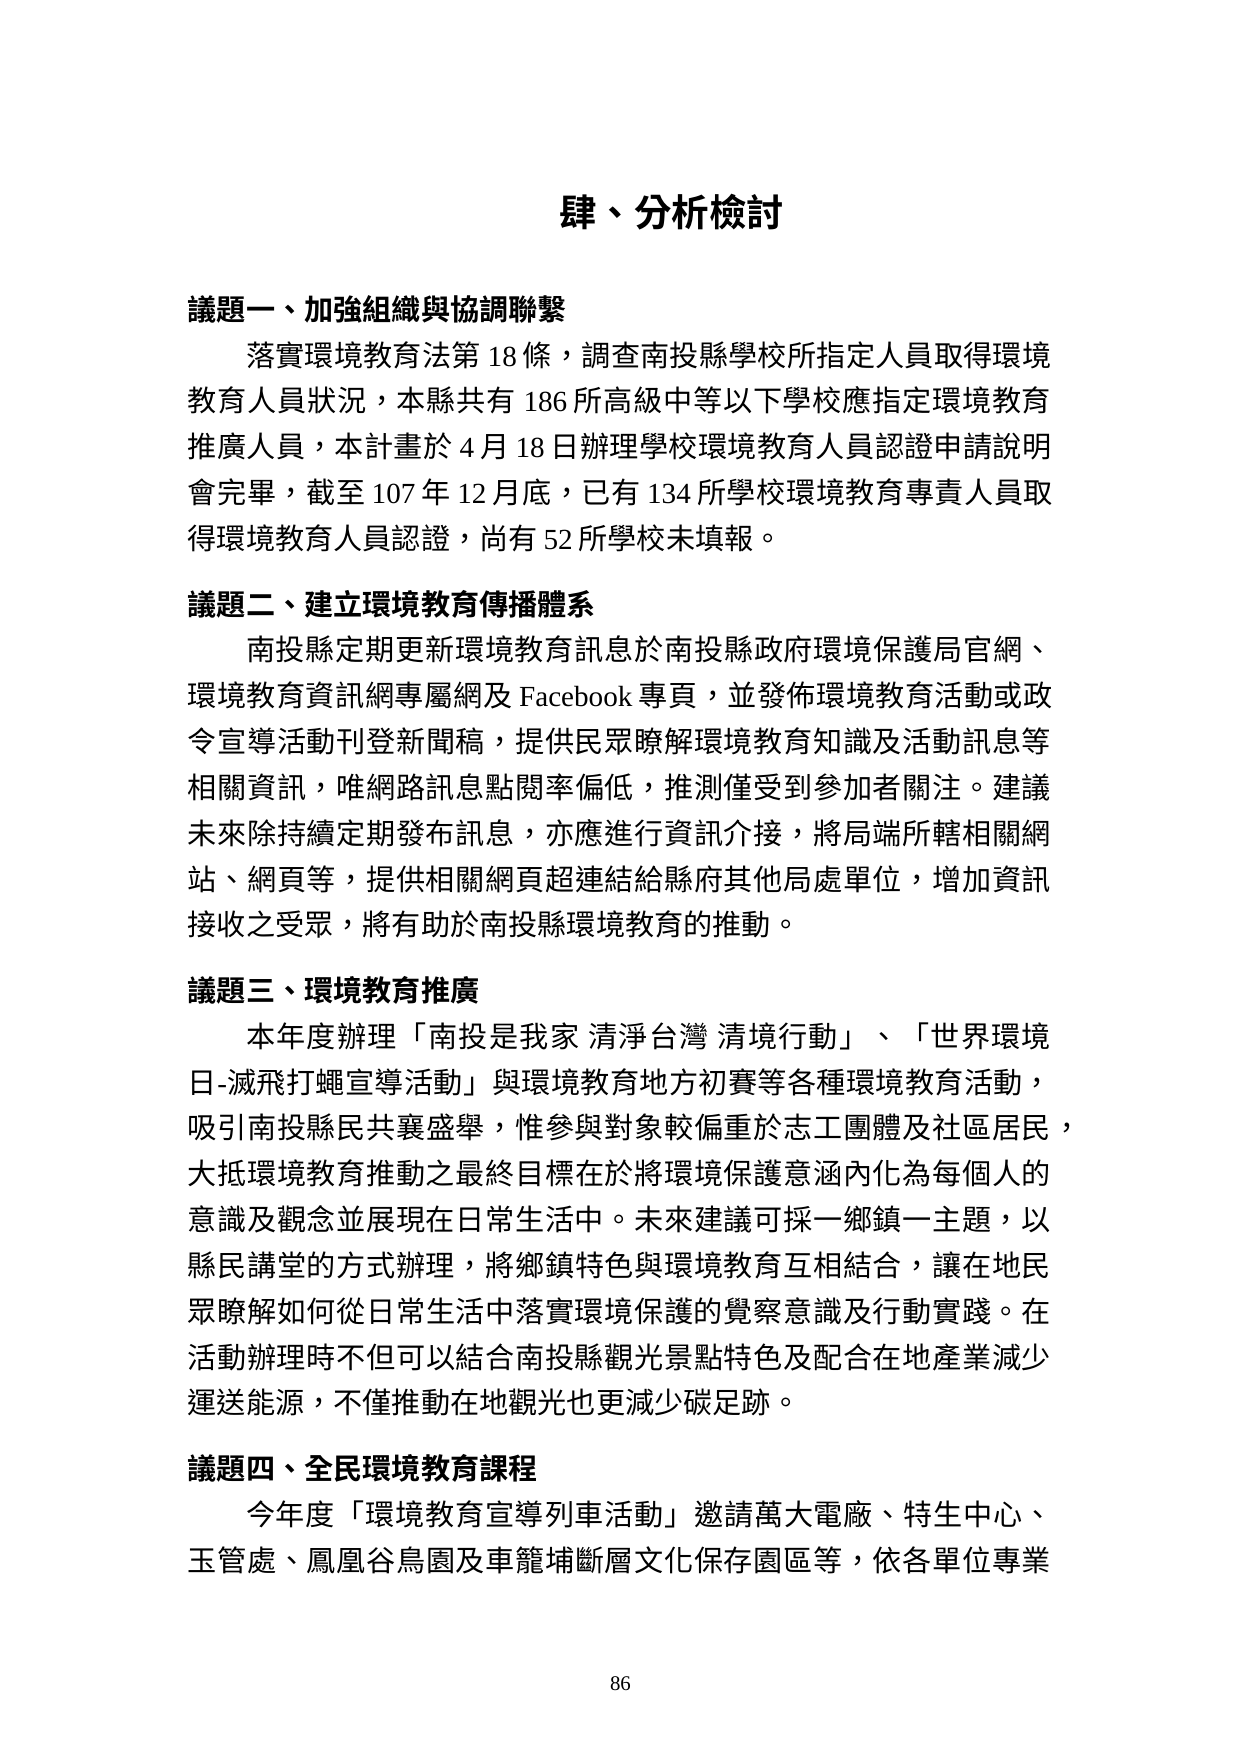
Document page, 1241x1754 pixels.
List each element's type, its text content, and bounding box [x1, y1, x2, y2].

text 本年度辦理「南投是我家 清淨台灣 清境行動」、「世界環境日-滅飛打蠅宣導活動」與環境教育地方初賽等各種環境教育活動，吸引南投縣民共襄盛舉，惟參與對象較偏重於志工團體及社區居民，大抵環境教育推動之最終目標在於將環境保護意涵內化為每個人的意識及觀念並展現在日常生活中。未來建議可採一鄉鎮一主題，以縣民講堂的方式辦理，將鄉鎮特色與環境教育互相結合，讓在地民眾瞭解如何從日常生活中落實環境保護的覺察意識及行動實踐。在活動辦理時不但可以結合南投縣觀光景點特色及配合在地產業減少運送能源，不僅推動在地觀光也更減少碳足跡。 [187, 1011, 1053, 1423]
text 議題二、建立環境教育傳播體系 [187, 578, 1053, 624]
subtitle 肆、分析檢討 [232, 182, 1053, 237]
text 南投縣定期更新環境教育訊息於南投縣政府環境保護局官網、環境教育資訊網專屬網及Facebook專頁，並發佈環境教育活動或政令宣導活動刊登新聞稿，提供民眾瞭解環境教育知識及活動訊息等相關資訊，唯網路訊息點閱率偏低，推測僅受到參加者關注。建議未來除持續定期發布訊息，亦應進行資訊介接，將局端所轄相關網站、網頁等，提供相關網頁超連結給縣府其他局處單位，增加資訊接收之受眾，將有助於南投縣環境教育的推動。 [187, 624, 1053, 945]
text 議題四、全民環境教育課程 [187, 1443, 1053, 1489]
text 落實環境教育法第18條，調查南投縣學校所指定人員取得環境教育人員狀況，本縣共有186所高級中等以下學校應指定環境教育推廣人員，本計畫於4月18日辦理學校環境教育人員認證申請說明會完畢，截至107年12月底，已有134所學校環境教育專責人員取得環境教育人員認證，尚有52所學校未填報。 [187, 329, 1053, 558]
text 今年度「環境教育宣導列車活動」邀請萬大電廠、特生中心、玉管處、鳳凰谷鳥園及車籠埔斷層文化保存園區等，依各單位專業 [187, 1489, 1053, 1580]
text 議題一、加強組織與協調聯繫 [187, 283, 1053, 329]
text 議題三、環境教育推廣 [187, 965, 1053, 1011]
